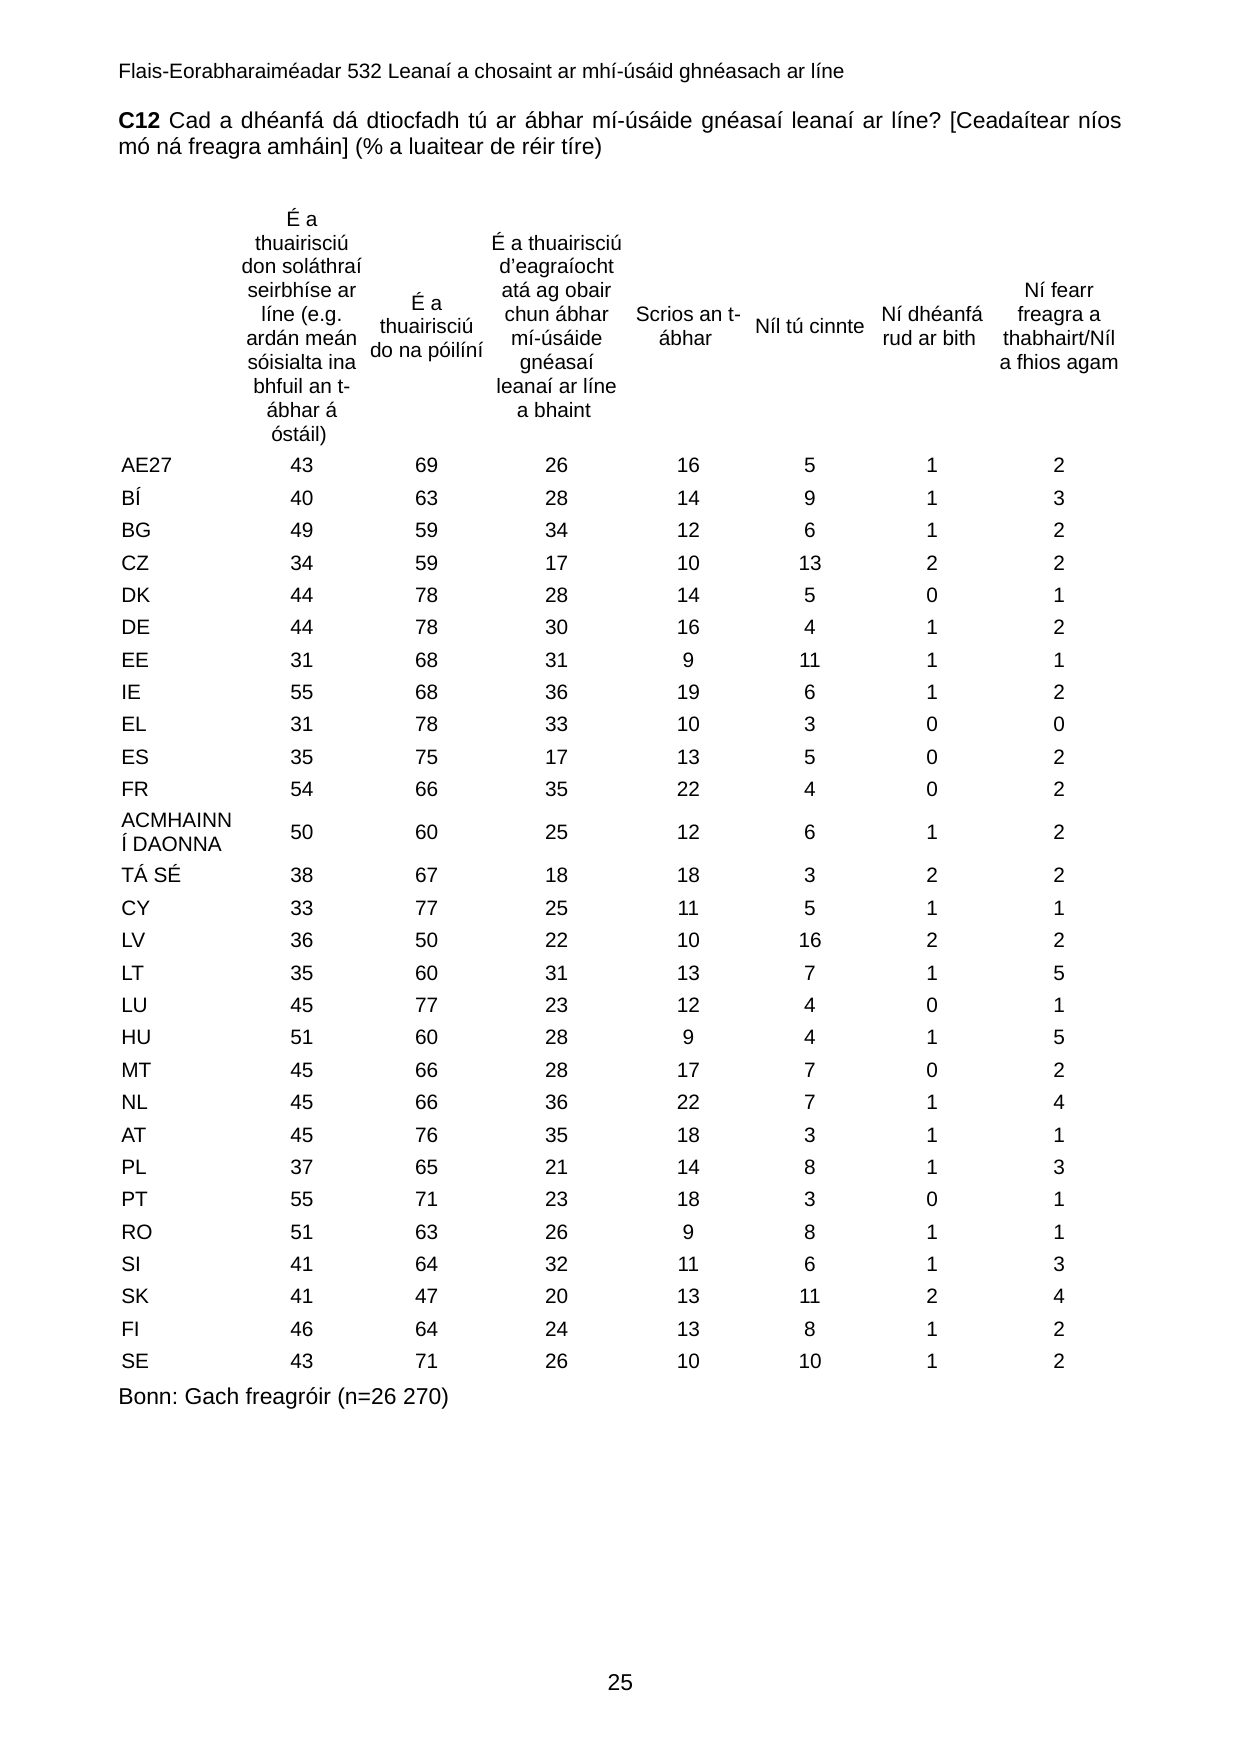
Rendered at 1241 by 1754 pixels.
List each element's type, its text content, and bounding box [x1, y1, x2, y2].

table_cell 8 [751, 1313, 868, 1345]
table_cell 54 [238, 773, 365, 805]
table_cell 1 [996, 891, 1122, 924]
table_cell 60 [365, 956, 488, 989]
table_cell 66 [365, 773, 488, 805]
table_cell 3 [996, 1248, 1122, 1280]
table_cell 77 [365, 891, 488, 924]
table_cell 5 [996, 1021, 1122, 1053]
table_cell ES [118, 741, 238, 773]
table_cell 2 [996, 611, 1122, 643]
table_cell 18 [488, 859, 625, 891]
table_cell 0 [868, 708, 996, 741]
table_cell 5 [751, 741, 868, 773]
table_cell 10 [751, 1345, 868, 1377]
table_cell 1 [868, 1021, 996, 1053]
table_cell 10 [625, 708, 751, 741]
table_cell 47 [365, 1280, 488, 1313]
table_cell 22 [625, 1086, 751, 1118]
table_cell 55 [238, 676, 365, 708]
table_cell 18 [625, 1183, 751, 1215]
table_cell 1 [868, 676, 996, 708]
table_cell 7 [751, 1054, 868, 1086]
table_cell 13 [751, 546, 868, 578]
table_header [118, 204, 238, 449]
table_cell 1 [868, 1345, 996, 1377]
table_cell 4 [751, 611, 868, 643]
table_cell 12 [625, 514, 751, 546]
table_cell 10 [625, 924, 751, 956]
table_cell 78 [365, 611, 488, 643]
table_cell 2 [868, 924, 996, 956]
table_cell 44 [238, 579, 365, 611]
table_cell 1 [868, 1086, 996, 1118]
table_cell 34 [238, 546, 365, 578]
table_cell 65 [365, 1151, 488, 1183]
table_cell PT [118, 1183, 238, 1215]
text C12 Cad a dhéanfá dá dtiocfadh tú ar ábhar mí-úsáide gnéasaí leanaí ar líne? [Ceadaítear níos mó ná freagra amháin] (% a luaitear de réir tíre) [118, 107, 1122, 159]
table_cell 41 [238, 1280, 365, 1313]
table_cell 33 [238, 891, 365, 924]
table_cell 45 [238, 989, 365, 1021]
table_cell 16 [625, 449, 751, 481]
table_cell 2 [996, 1054, 1122, 1086]
table_cell 30 [488, 611, 625, 643]
table_cell 63 [365, 1215, 488, 1248]
table_header É a thuairisciú don soláthraí seirbhíse ar líne (e.g. ardán meán sóisialta ina bhfuil an t-ábhar á óstáil) [238, 204, 365, 449]
table_cell AE27 [118, 449, 238, 481]
table_cell 9 [625, 1215, 751, 1248]
table_cell 1 [996, 1215, 1122, 1248]
table_cell DE [118, 611, 238, 643]
table_cell 0 [868, 741, 996, 773]
table_cell 0 [996, 708, 1122, 741]
table_cell 35 [488, 1118, 625, 1151]
table_cell 66 [365, 1086, 488, 1118]
text Bonn: Gach freagróir (n=26 270) [118, 1383, 1122, 1410]
table_cell 32 [488, 1248, 625, 1280]
table_cell 64 [365, 1313, 488, 1345]
table_cell 11 [625, 1248, 751, 1280]
table_cell 45 [238, 1118, 365, 1151]
table_cell 10 [625, 1345, 751, 1377]
table_cell 26 [488, 1215, 625, 1248]
table_cell 1 [996, 579, 1122, 611]
table_cell 68 [365, 643, 488, 676]
table_cell 36 [488, 1086, 625, 1118]
table_cell TÁ SÉ [118, 859, 238, 891]
table_cell 51 [238, 1215, 365, 1248]
table_cell RO [118, 1215, 238, 1248]
table_cell 2 [868, 859, 996, 891]
table_cell 28 [488, 1054, 625, 1086]
table_cell 12 [625, 989, 751, 1021]
table_cell 1 [868, 1118, 996, 1151]
table_cell 0 [868, 1183, 996, 1215]
table_cell 60 [365, 1021, 488, 1053]
table_cell MT [118, 1054, 238, 1086]
table_cell HU [118, 1021, 238, 1053]
table_cell SI [118, 1248, 238, 1280]
table_cell BÍ [118, 481, 238, 514]
table_cell 1 [868, 481, 996, 514]
table_cell 50 [365, 924, 488, 956]
table_cell 21 [488, 1151, 625, 1183]
table_cell 1 [868, 891, 996, 924]
table_cell 4 [751, 773, 868, 805]
table_cell EL [118, 708, 238, 741]
table_cell 22 [488, 924, 625, 956]
table_cell 5 [751, 579, 868, 611]
table_cell 31 [238, 643, 365, 676]
table_cell 18 [625, 1118, 751, 1151]
table_cell 68 [365, 676, 488, 708]
table_cell 5 [751, 891, 868, 924]
table_cell SK [118, 1280, 238, 1313]
table_cell 24 [488, 1313, 625, 1345]
table_cell CY [118, 891, 238, 924]
table_cell 45 [238, 1086, 365, 1118]
table_cell 23 [488, 1183, 625, 1215]
table_cell 59 [365, 514, 488, 546]
table_header É a thuairisciú do na póilíní [365, 204, 488, 449]
table_cell 1 [868, 805, 996, 859]
table_cell 67 [365, 859, 488, 891]
table_cell 23 [488, 989, 625, 1021]
table_cell 51 [238, 1021, 365, 1053]
table_cell 1 [868, 956, 996, 989]
table_cell 25 [488, 805, 625, 859]
table_cell 28 [488, 579, 625, 611]
table_cell 26 [488, 1345, 625, 1377]
table_cell 3 [751, 1183, 868, 1215]
table_cell 20 [488, 1280, 625, 1313]
table_cell 2 [868, 1280, 996, 1313]
table_cell DK [118, 579, 238, 611]
table_cell 31 [238, 708, 365, 741]
table_cell 13 [625, 1313, 751, 1345]
table_cell 14 [625, 481, 751, 514]
table_cell 46 [238, 1313, 365, 1345]
table_cell BG [118, 514, 238, 546]
table_cell 38 [238, 859, 365, 891]
table_cell 16 [625, 611, 751, 643]
table_cell 22 [625, 773, 751, 805]
table_cell 26 [488, 449, 625, 481]
table_cell 4 [751, 1021, 868, 1053]
table_cell 3 [996, 481, 1122, 514]
table_cell 0 [868, 1054, 996, 1086]
table_cell 78 [365, 579, 488, 611]
table_cell 0 [868, 773, 996, 805]
table_cell 44 [238, 611, 365, 643]
table_cell LV [118, 924, 238, 956]
table_cell 71 [365, 1183, 488, 1215]
table_cell 43 [238, 449, 365, 481]
table_cell 9 [751, 481, 868, 514]
table_cell 2 [868, 546, 996, 578]
table_cell 8 [751, 1215, 868, 1248]
table_cell 16 [751, 924, 868, 956]
table_cell 36 [238, 924, 365, 956]
table_cell FR [118, 773, 238, 805]
table_cell ACMHAINNÍ DAONNA [118, 805, 238, 859]
table_cell 43 [238, 1345, 365, 1377]
table_cell 13 [625, 741, 751, 773]
table_cell 49 [238, 514, 365, 546]
table_cell 1 [868, 643, 996, 676]
table_cell 2 [996, 859, 1122, 891]
table_cell 6 [751, 1248, 868, 1280]
table_cell 4 [751, 989, 868, 1021]
table_cell 2 [996, 546, 1122, 578]
table_cell 1 [868, 1248, 996, 1280]
table_cell 17 [625, 1054, 751, 1086]
table_cell 13 [625, 1280, 751, 1313]
table_cell 2 [996, 924, 1122, 956]
table_cell IE [118, 676, 238, 708]
table_header É a thuairisciú d’eagraíocht atá ag obair chun ábhar mí-úsáide gnéasaí leanaí ar líne a bhaint [488, 204, 625, 449]
table_cell 35 [238, 741, 365, 773]
table_cell 8 [751, 1151, 868, 1183]
table_cell 78 [365, 708, 488, 741]
table_cell 5 [751, 449, 868, 481]
table_cell 41 [238, 1248, 365, 1280]
table_cell 59 [365, 546, 488, 578]
table_cell EE [118, 643, 238, 676]
table_header Ní fearr freagra a thabhairt/Níl a fhios agam [996, 204, 1122, 449]
table_cell 60 [365, 805, 488, 859]
table_cell 1 [868, 1151, 996, 1183]
table_cell 7 [751, 956, 868, 989]
table_cell FI [118, 1313, 238, 1345]
table_header Scrios an t-ábhar [625, 204, 751, 449]
table_cell 6 [751, 514, 868, 546]
table_cell 4 [996, 1086, 1122, 1118]
table_cell 2 [996, 773, 1122, 805]
table_cell 66 [365, 1054, 488, 1086]
table_cell 17 [488, 546, 625, 578]
table_cell 19 [625, 676, 751, 708]
table_cell 2 [996, 1313, 1122, 1345]
table_cell 77 [365, 989, 488, 1021]
table_cell 36 [488, 676, 625, 708]
table_cell 33 [488, 708, 625, 741]
table_cell 50 [238, 805, 365, 859]
table_cell 11 [751, 643, 868, 676]
table_cell 2 [996, 1345, 1122, 1377]
table_cell SE [118, 1345, 238, 1377]
table_cell 75 [365, 741, 488, 773]
table_cell 34 [488, 514, 625, 546]
table_cell 1 [868, 1313, 996, 1345]
table_cell 9 [625, 1021, 751, 1053]
table_cell 1 [996, 989, 1122, 1021]
table_cell 6 [751, 676, 868, 708]
table_cell 28 [488, 1021, 625, 1053]
table_cell 14 [625, 579, 751, 611]
table_cell 71 [365, 1345, 488, 1377]
table_cell 0 [868, 989, 996, 1021]
table_cell 3 [751, 1118, 868, 1151]
table_cell 1 [868, 611, 996, 643]
table_cell 31 [488, 956, 625, 989]
table_cell 63 [365, 481, 488, 514]
table_cell 1 [868, 449, 996, 481]
table_cell CZ [118, 546, 238, 578]
table_cell 37 [238, 1151, 365, 1183]
table_cell 1 [868, 1215, 996, 1248]
table_cell 55 [238, 1183, 365, 1215]
table_header Níl tú cinnte [751, 204, 868, 449]
table_cell 11 [751, 1280, 868, 1313]
table_cell 35 [238, 956, 365, 989]
table_cell 3 [996, 1151, 1122, 1183]
table_cell 11 [625, 891, 751, 924]
table_cell 4 [996, 1280, 1122, 1313]
table_cell 12 [625, 805, 751, 859]
table_cell 3 [751, 859, 868, 891]
table_cell 2 [996, 449, 1122, 481]
table_cell 25 [488, 891, 625, 924]
table_cell 40 [238, 481, 365, 514]
table_cell 1 [996, 643, 1122, 676]
table_cell 1 [868, 514, 996, 546]
table_cell 6 [751, 805, 868, 859]
table_cell 76 [365, 1118, 488, 1151]
table_cell 35 [488, 773, 625, 805]
table_cell 17 [488, 741, 625, 773]
table_cell 31 [488, 643, 625, 676]
table_cell 45 [238, 1054, 365, 1086]
table_cell 1 [996, 1118, 1122, 1151]
table_header Ní dhéanfá rud ar bith [868, 204, 996, 449]
table_cell 1 [996, 1183, 1122, 1215]
table_cell PL [118, 1151, 238, 1183]
table_cell 7 [751, 1086, 868, 1118]
table_cell 2 [996, 514, 1122, 546]
table_cell 64 [365, 1248, 488, 1280]
table_cell 14 [625, 1151, 751, 1183]
table_cell 13 [625, 956, 751, 989]
table_cell 3 [751, 708, 868, 741]
table_cell 2 [996, 741, 1122, 773]
table_cell LU [118, 989, 238, 1021]
table_cell 69 [365, 449, 488, 481]
table_cell 18 [625, 859, 751, 891]
table_cell 10 [625, 546, 751, 578]
table_cell NL [118, 1086, 238, 1118]
table_cell 2 [996, 676, 1122, 708]
table_cell 9 [625, 643, 751, 676]
table_cell 0 [868, 579, 996, 611]
table_cell 2 [996, 805, 1122, 859]
table_cell 28 [488, 481, 625, 514]
table_cell 5 [996, 956, 1122, 989]
table_cell LT [118, 956, 238, 989]
table_cell AT [118, 1118, 238, 1151]
